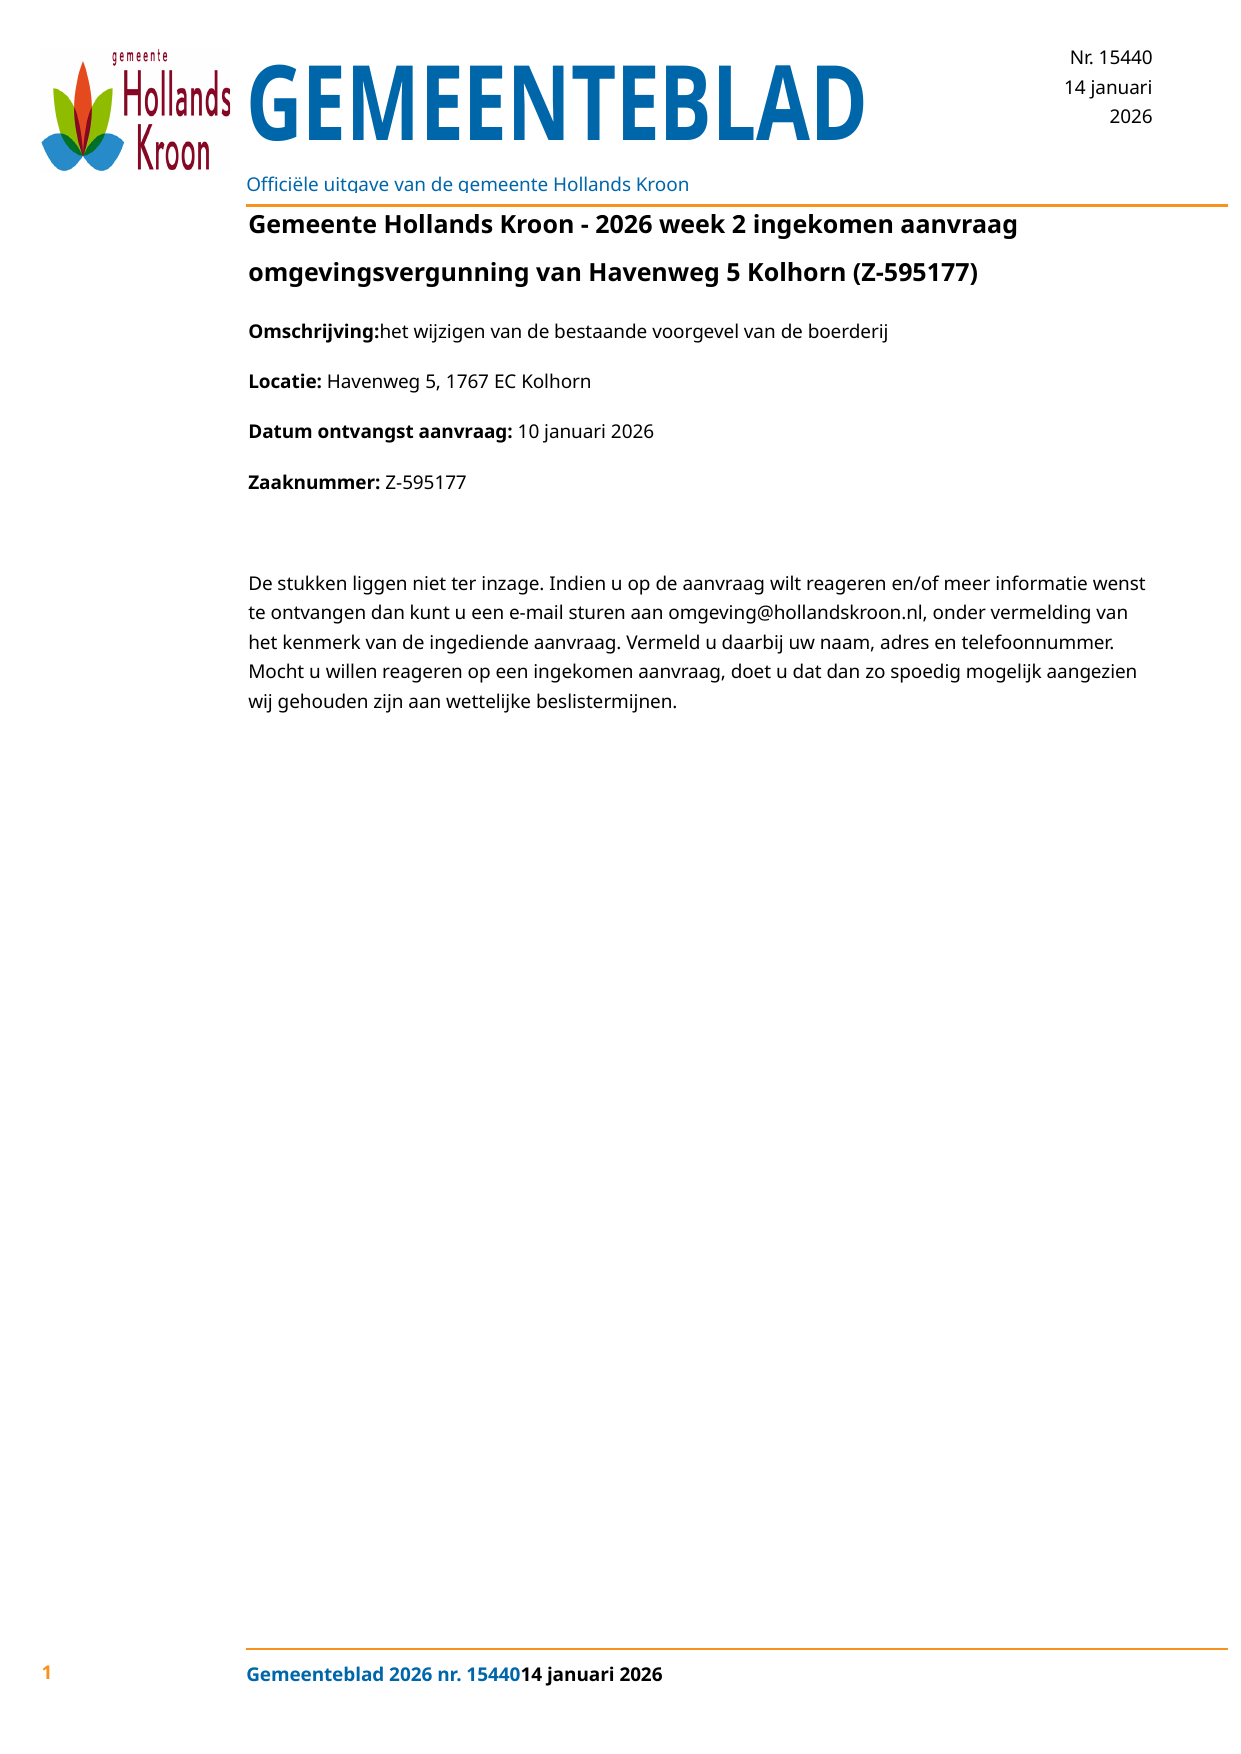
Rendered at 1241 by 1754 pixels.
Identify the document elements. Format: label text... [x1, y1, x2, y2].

text Locatie: Havenweg 5, 1767 EC Kolhorn [248, 368, 1152, 394]
text Datum ontvangst aanvraag: 10 januari 2026 [248, 419, 1152, 444]
text Omschrijving:het wijzigen van de bestaande voorgevel van de boerderij [248, 318, 1152, 344]
text Gemeente Hollands Kroon - 2026 week 2 ingekomen aanvraag omgevingsvergunning van Havenweg 5 Kolhorn (Z-595177) [248, 207, 1152, 288]
text De stukken liggen niet ter inzage. Indien u op de aanvraag wilt reageren en/of meer informatie wenst te ontvangen dan kunt u een e-mail sturen aan omgeving@hollandskroon.nl, onder vermelding van het kenmerk van de ingediende aanvraag. Vermeld u daarbij uw naam, adres en telefoonnummer. Mocht u willen reageren op een ingekomen aanvraag, doet u dat dan zo spoedig mogelijk aangezien wij gehouden zijn aan wettelijke beslistermijnen. [248, 570, 1152, 714]
picture [41, 47, 231, 172]
text Zaaknummer: Z-595177 [248, 469, 1152, 495]
